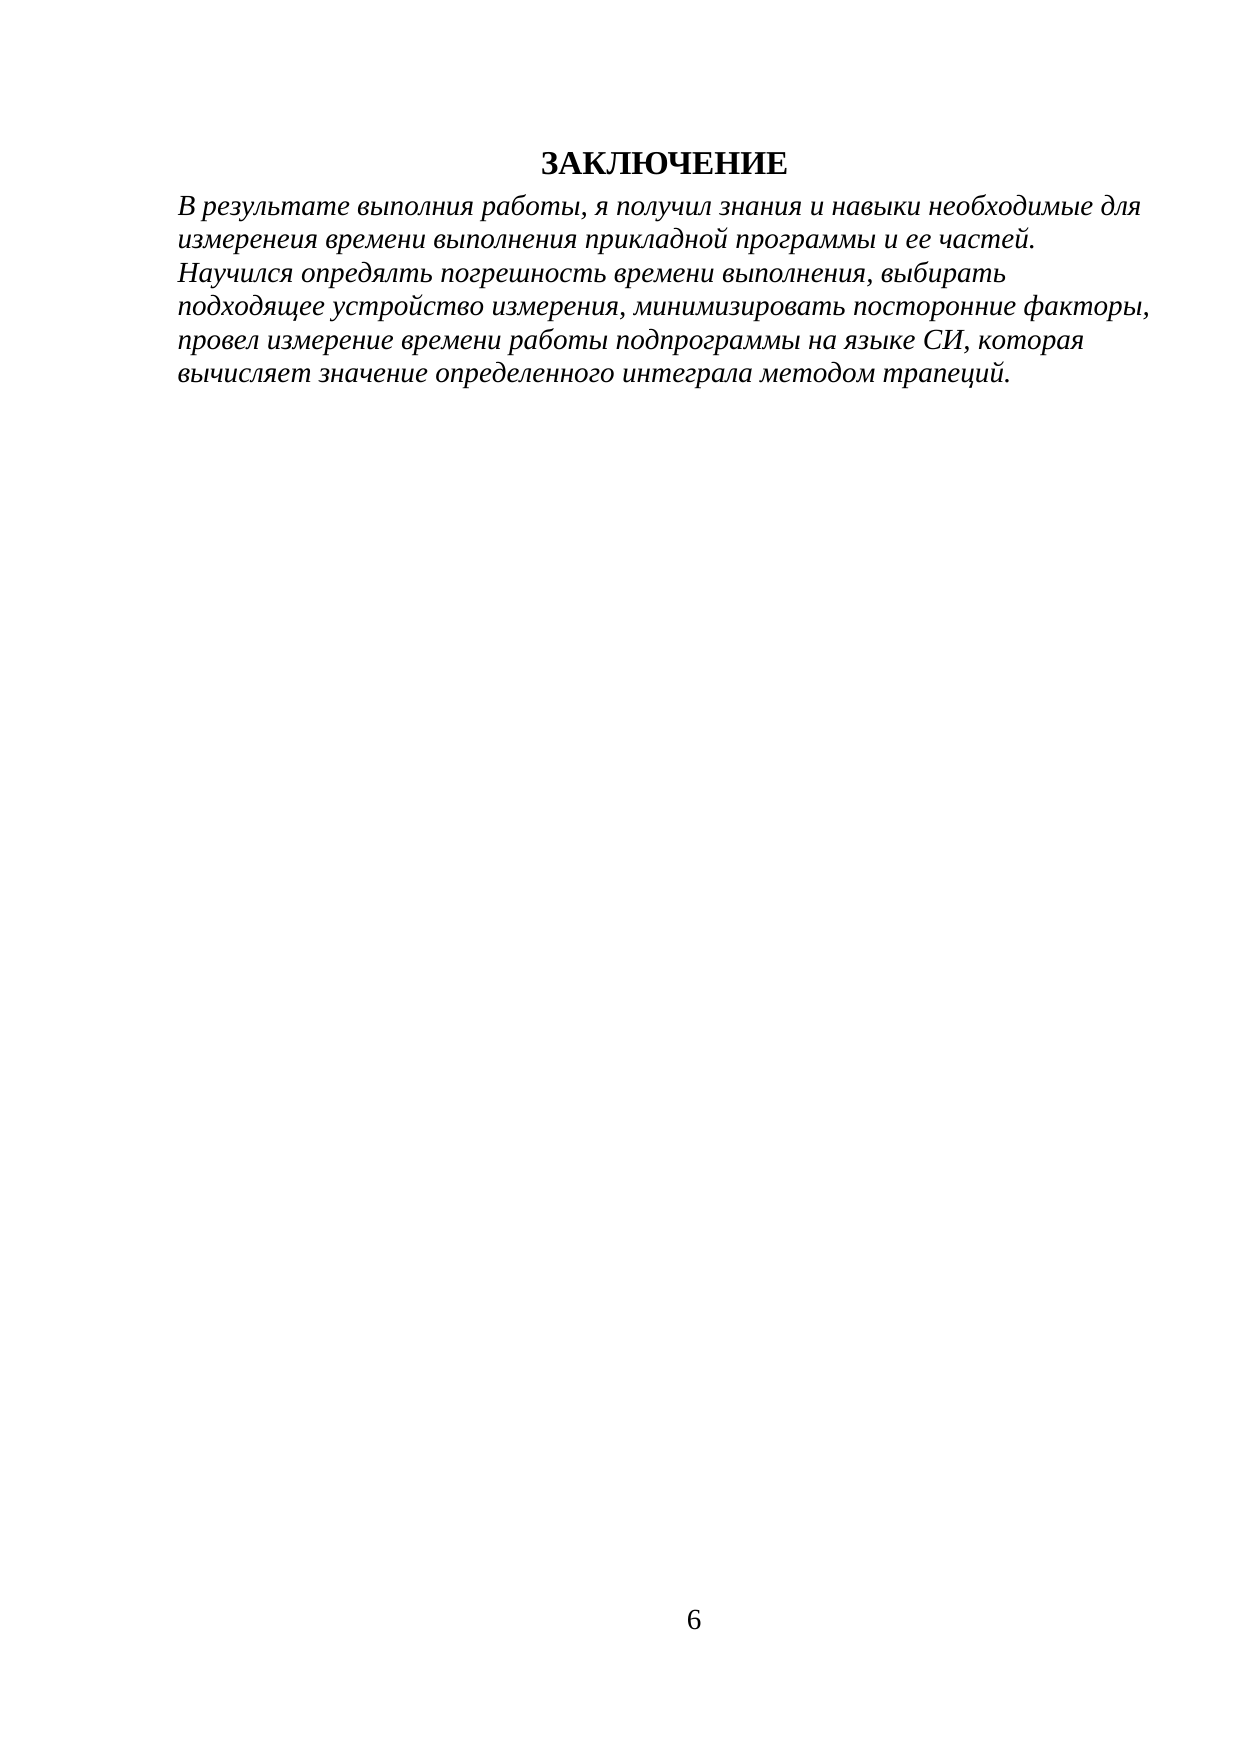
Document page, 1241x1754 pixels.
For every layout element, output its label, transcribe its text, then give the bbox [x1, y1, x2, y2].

subtitle ЗАКЛЮЧЕНИЕ [177, 143, 1152, 181]
text В результате выполния работы, я получил знания и навыки необходимые для измеренеия времени выполнения прикладной программы и ее частей. Научился опредялть погрешность времени выполнения, выбирать подходящее устройство измерения, минимизировать посторонние факторы, провел измерение времени работы подпрограммы на языке СИ, которая вычисляет значение определенного интеграла методом трапеций. [177, 188, 1152, 389]
